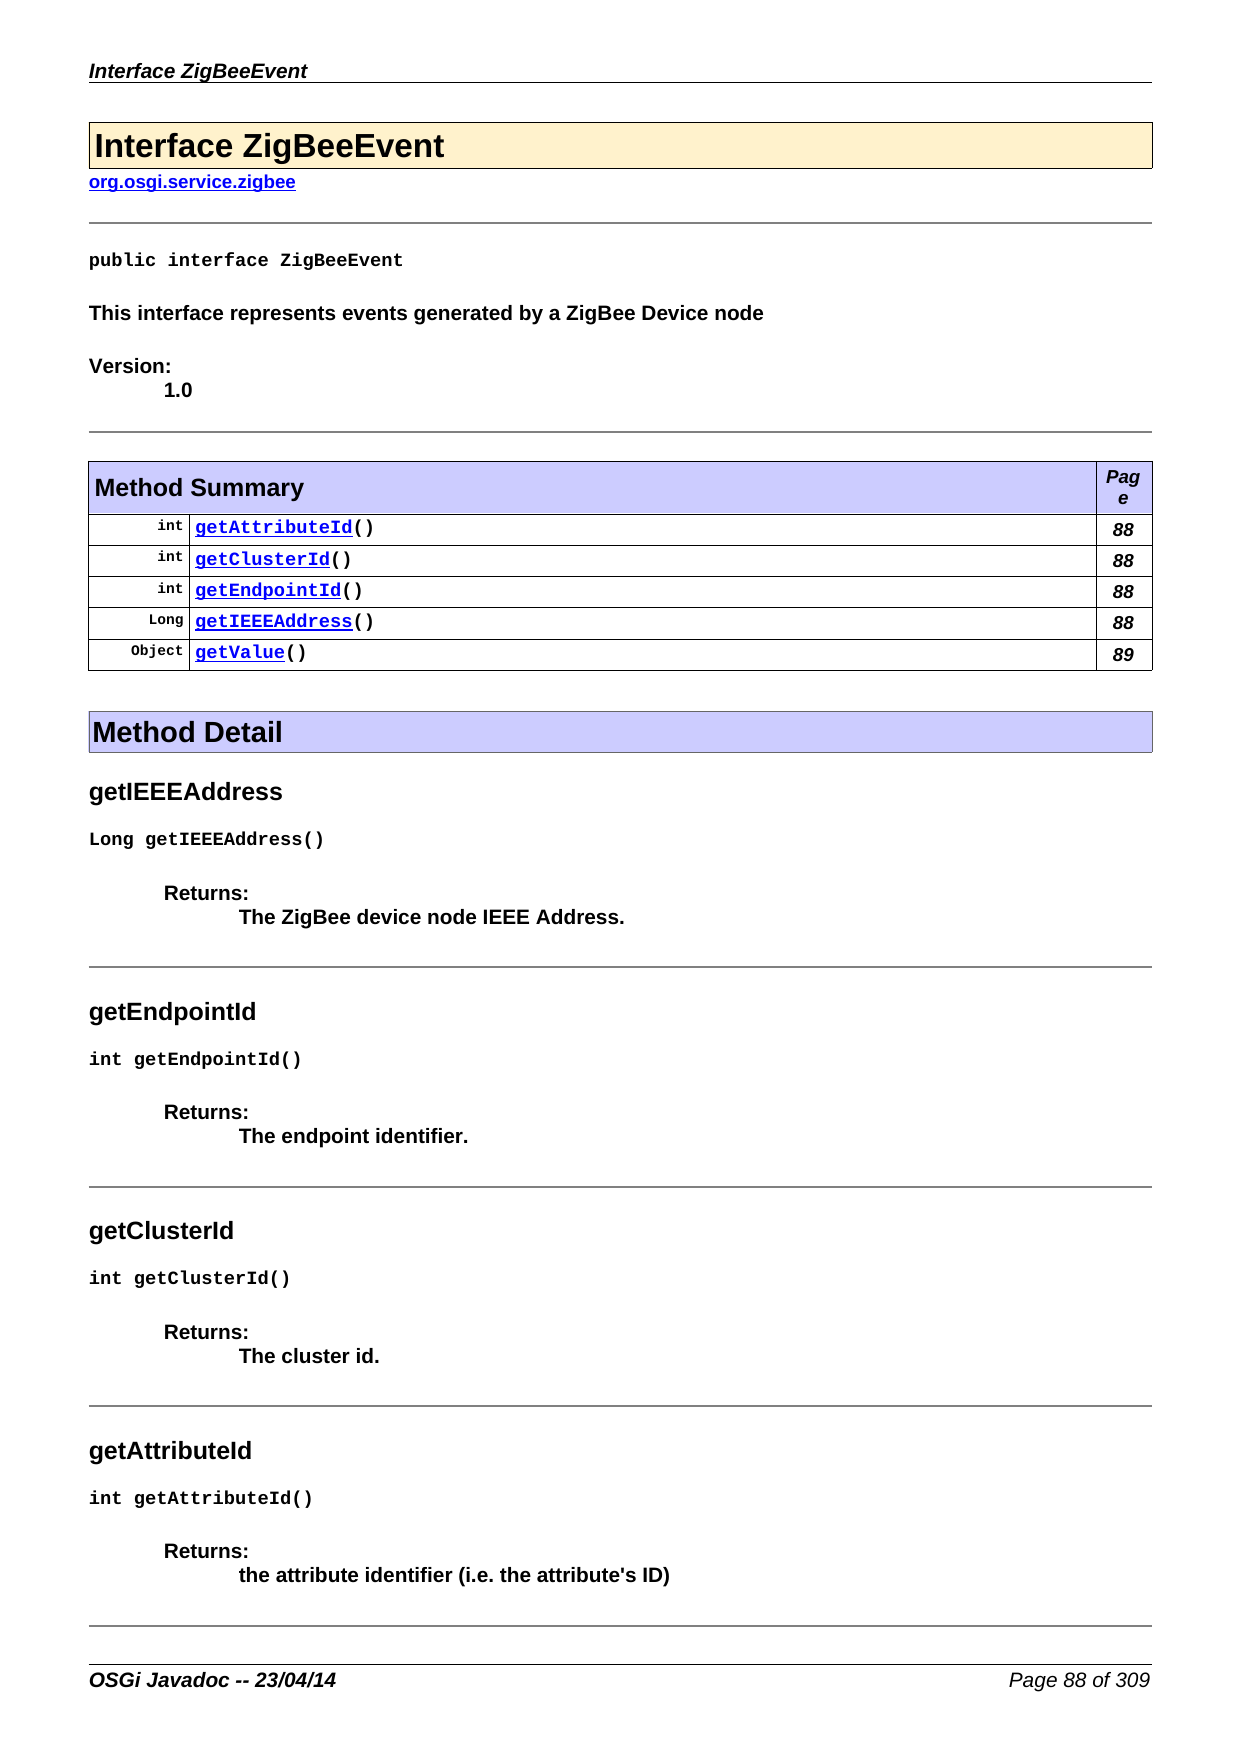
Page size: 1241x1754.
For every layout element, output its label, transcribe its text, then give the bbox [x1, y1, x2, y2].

table_cell getIEEEAddress() [190, 608, 1096, 638]
text 1.0 [163, 378, 1152, 402]
text Returns: [163, 1100, 1152, 1124]
text int getAttributeId() [88, 1489, 1152, 1510]
text Returns: [163, 1539, 1152, 1563]
table_cell int [89, 577, 189, 607]
table_cell getAttributeId() [190, 515, 1096, 545]
text Version: [88, 354, 1152, 378]
text the attribute identifier (i.e. the attribute's ID) [238, 1563, 1152, 1587]
table_cell Long [89, 608, 189, 638]
table_cell 89 [1097, 515, 1152, 545]
table_cell Object [89, 640, 189, 670]
subtitle getEndpointId [88, 997, 1152, 1026]
text The ZigBee device node IEEE Address. [238, 904, 1152, 928]
table_cell getValue() [190, 640, 1096, 670]
subtitle getAttributeId [88, 1436, 1152, 1464]
subtitle getIEEEAddress [88, 777, 1152, 806]
table_cell 89 [1097, 608, 1152, 638]
subtitle Interface ZigBeeEvent [90, 123, 1152, 168]
table_cell getClusterId() [190, 546, 1096, 576]
text The endpoint identifier. [238, 1124, 1152, 1148]
text The cluster id. [238, 1343, 1152, 1367]
text Returns: [163, 881, 1152, 904]
table_cell int [89, 546, 189, 576]
table_cell getEndpointId() [190, 577, 1096, 607]
table_cell 89 [1097, 546, 1152, 576]
text int getClusterId() [88, 1269, 1152, 1290]
text int getEndpointId() [88, 1050, 1152, 1071]
table_cell 89 [1097, 577, 1152, 607]
subtitle Method Detail [90, 712, 1152, 752]
table_header Page [1097, 462, 1152, 513]
text Returns: [163, 1319, 1152, 1343]
text This interface represents events generated by a ZigBee Device node [88, 301, 1152, 325]
text Long getIEEEAddress() [88, 830, 1152, 851]
table_cell int [89, 515, 189, 545]
table_header Method Summary [89, 462, 1096, 513]
subtitle getClusterId [88, 1216, 1152, 1245]
text public interface ZigBeeEvent [88, 250, 1152, 272]
text org.osgi.service.zigbee [88, 171, 1152, 193]
table_cell 90 [1097, 640, 1152, 670]
